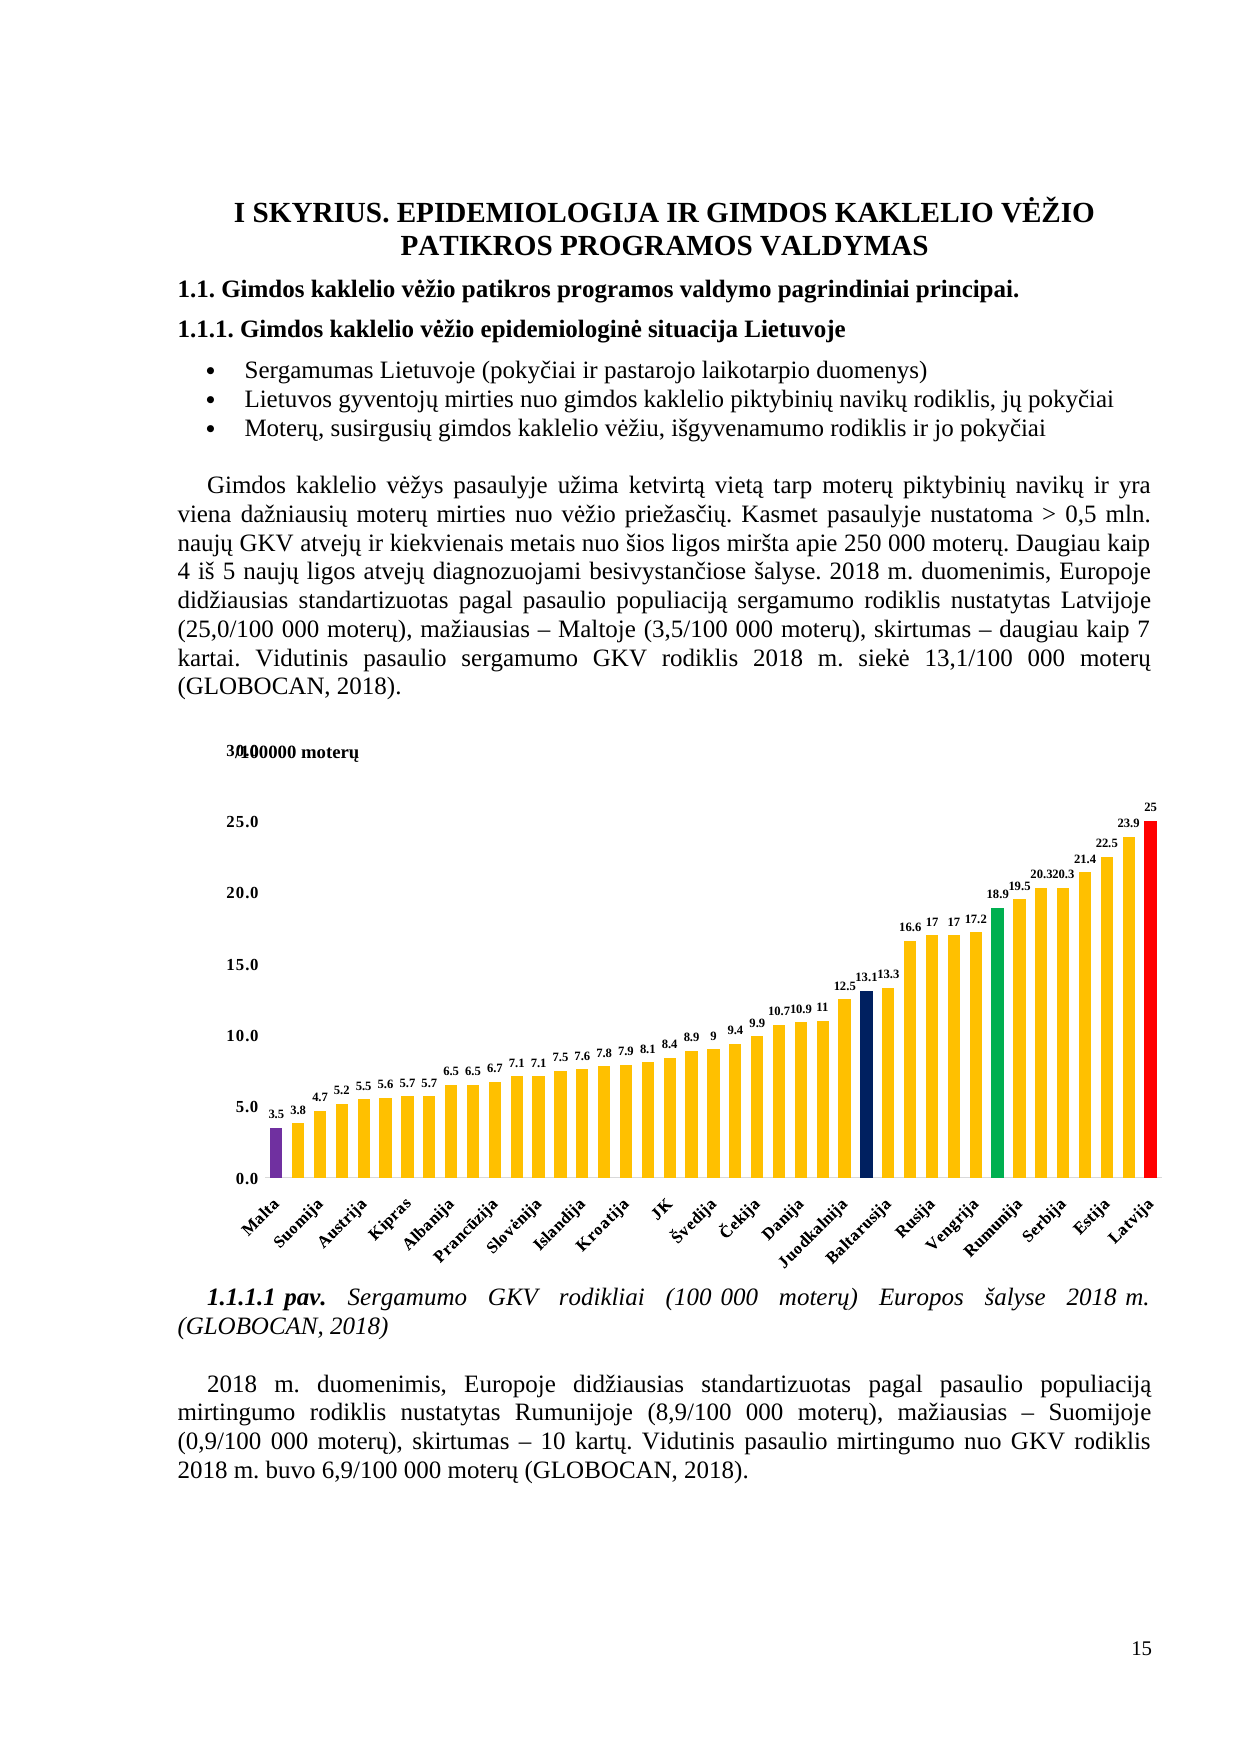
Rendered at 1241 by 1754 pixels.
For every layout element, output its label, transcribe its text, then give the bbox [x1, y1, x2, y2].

text  Sergamumas Lietuvoje (pokyčiai ir pastarojo laikotarpio duomenys) [207, 355, 1152, 384]
subtitle 1.1. Gimdos kaklelio vėžio patikros programos valdymo pagrindiniai principai. [177, 274, 1152, 302]
text 1.1.1.1 pav. Sergamumo GKV rodikliai (100 000 moterų) Europos šalyse 2018 m. (GLOBOCAN, 2018) [177, 1282, 1152, 1340]
text  Lietuvos gyventojų mirties nuo gimdos kaklelio piktybinių navikų rodiklis, jų pokyčiai [207, 384, 1152, 413]
text 2018 m. duomenimis, Europoje didžiausias standartizuotas pagal pasaulio populiaciją mirtingumo rodiklis nustatytas Rumunijoje (8,9/100 000 moterų), mažiausias – Suomijoje (0,9/100 000 moterų), skirtumas – 10 kartų. Vidutinis pasaulio mirtingumo nuo GKV rodiklis 2018 m. buvo 6,9/100 000 moterų (GLOBOCAN, 2018). [177, 1369, 1152, 1484]
text Gimdos kaklelio vėžys pasaulyje užima ketvirtą vietą tarp moterų piktybinių navikų ir yra viena dažniausių moterų mirties nuo vėžio priežasčių. Kasmet pasaulyje nustatoma > 0,5 mln. naujų GKV atvejų ir kiekvienais metais nuo šios ligos miršta apie 250 000 moterų. Daugiau kaip 4 iš 5 naujų ligos atvejų diagnozuojami besivystančiose šalyse. 2018 m. duomenimis, Europoje didžiausias standartizuotas pagal pasaulio populiaciją sergamumo rodiklis nustatytas Latvijoje (25,0/100 000 moterų), mažiausias – Maltoje (3,5/100 000 moterų), skirtumas – daugiau kaip 7 kartai. Vidutinis pasaulio sergamumo GKV rodiklis 2018 m. siekė 13,1/100 000 moterų (GLOBOCAN, 2018). [177, 470, 1152, 700]
subtitle 1.1.1. Gimdos kaklelio vėžio epidemiologinė situacija Lietuvoje [177, 314, 1152, 343]
text I SKYRIUS. EPIDEMIOLOGIJA IR GIMDOS KAKLELIO VĖŽIO PATIKROS PROGRAMOS VALDYMAS [177, 195, 1152, 262]
text  Moterų, susirgusių gimdos kaklelio vėžiu, išgyvenamumo rodiklis ir jo pokyčiai [207, 413, 1152, 441]
